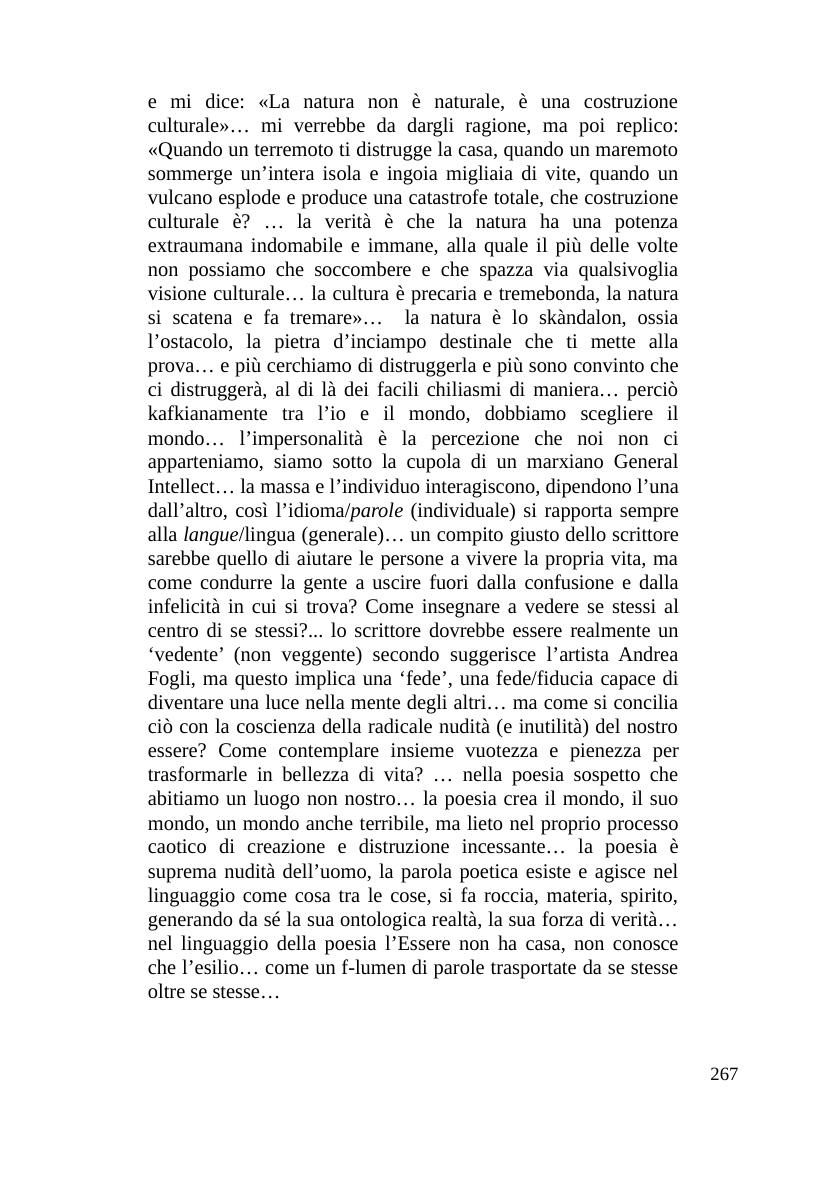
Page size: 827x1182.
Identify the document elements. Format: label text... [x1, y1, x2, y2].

text e mi dice: «La natura non è naturale, è una costruzione culturale»… mi verrebbe da dargli ragione, ma poi replico: «Quando un terremoto ti distrugge la casa, quando un maremoto sommerge un’intera isola e ingoia migliaia di vite, quando un vulcano esplode e produce una catastrofe totale, che costruzione culturale è? … la verità è che la natura ha una potenza extraumana indomabile e immane, alla quale il più delle volte non possiamo che soccombere e che spazza via qualsivoglia visione culturale… la cultura è precaria e tremebonda, la natura si scatena e fa tremare»… la natura è lo skàndalon, ossia l’ostacolo, la pietra d’inciampo destinale che ti mette alla prova… e più cerchiamo di distruggerla e più sono convinto che ci distruggerà, al di là dei facili chiliasmi di maniera… perciò kafkianamente tra l’io e il mondo, dobbiamo scegliere il mondo… l’impersonalità è la percezione che noi non ci apparteniamo, siamo sotto la cupola di un marxiano General Intellect… la massa e l’individuo interagiscono, dipendono l’una dall’altro, così l’idioma/parole (individuale) si rapporta sempre alla langue/lingua (generale)… un compito giusto dello scrittore sarebbe quello di aiutare le persone a vivere la propria vita, ma come condurre la gente a uscire fuori dalla confusione e dalla infelicità in cui si trova? Come insegnare a vedere se stessi al centro di se stessi?... lo scrittore dovrebbe essere realmente un ‘vedente’ (non veggente) secondo suggerisce l’artista Andrea Fogli, ma questo implica una ‘fede’, una fede/fiducia capace di diventare una luce nella mente degli altri… ma come si concilia ciò con la coscienza della radicale nudità (e inutilità) del nostro essere? Come contemplare insieme vuotezza e pienezza per trasformarle in bellezza di vita? … nella poesia sospetto che abitiamo un luogo non nostro… la poesia crea il mondo, il suo mondo, un mondo anche terribile, ma lieto nel proprio processo caotico di creazione e distruzione incessante… la poesia è suprema nudità dell’uomo, la parola poetica esiste e agisce nel linguaggio come cosa tra le cose, si fa roccia, materia, spirito, generando da sé la sua ontologica realtà, la sua forza di verità… nel linguaggio della poesia l’Essere non ha casa, non conosce che l’esilio… come un f-lumen di parole trasportate da se stesse oltre se stesse… [148, 88, 679, 1003]
